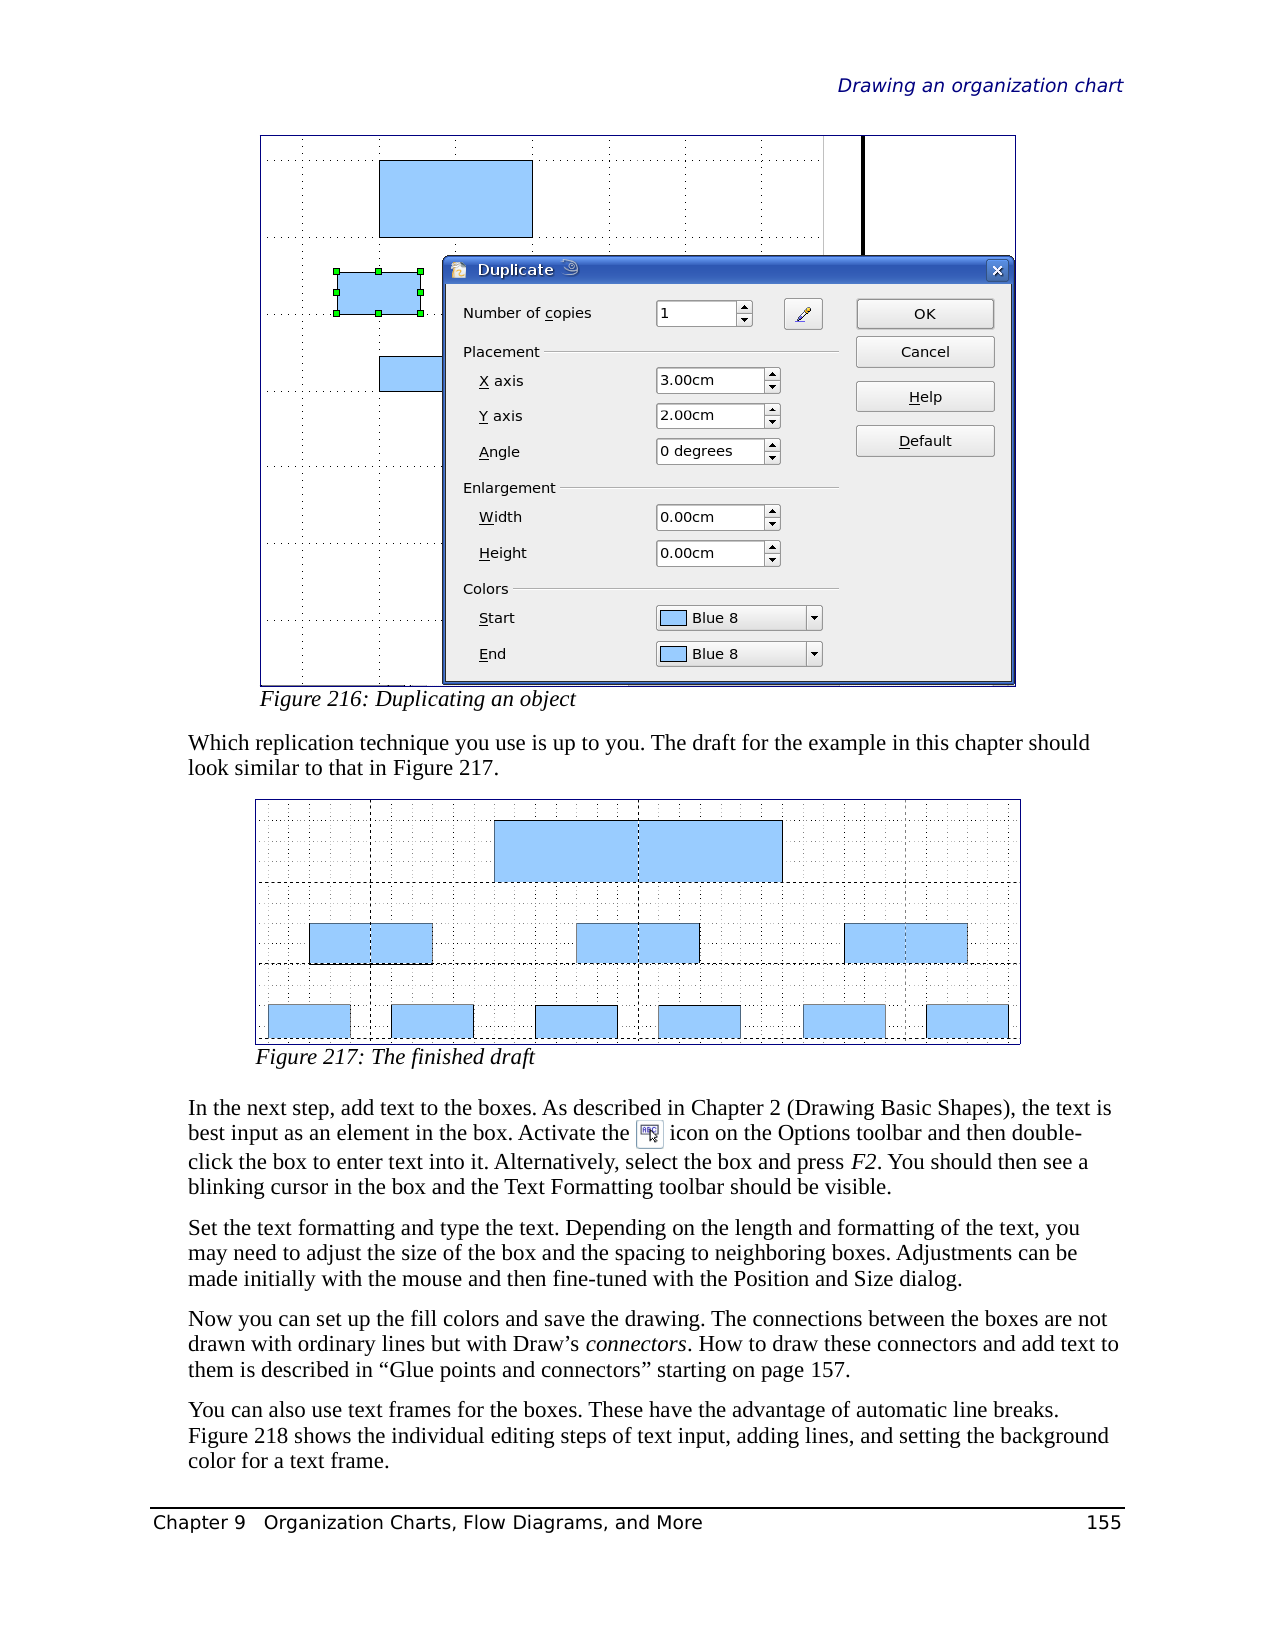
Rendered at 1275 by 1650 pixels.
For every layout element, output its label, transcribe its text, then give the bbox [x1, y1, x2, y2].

picture [636, 1120, 664, 1149]
text Which replication technique you use is up to you. The draft for the example in this chapter should look similar to that in Figure 217. [188, 729, 1125, 781]
text You can also use text frames for the boxes. These have the advantage of automatic line breaks. Figure 218 shows the individual editing steps of text input, adding lines, and setting the background color for a text frame. [188, 1397, 1125, 1474]
text In the next step, add text to the boxes. As described in Chapter 2 (Drawing Basic Shapes), the text is best input as an element in the box. Activate the icon on the Options toolbar and then double-click the box to enter text into it. Alternatively, select the box and press F2. You should then see a blinking cursor in the box and the Text Formatting toolbar should be visible. [188, 1094, 1125, 1200]
text Now you can set up the fill colors and save the drawing. The connections between the boxes are not drawn with ordinary lines but with Draw’s connectors. How to draw these connectors and add text to them is described in “Glue points and connectors” starting on page 153. [188, 1306, 1125, 1382]
picture [261, 136, 1015, 686]
picture [256, 800, 1020, 1044]
text Set the text formatting and type the text. Depending on the length and formatting of the text, you may need to adjust the size of the box and the spacing to neighboring boxes. Adjustments can be made initially with the mouse and then fine-tuned with the Position and Size dialog. [188, 1214, 1125, 1291]
text Figure 216: Duplicating an object [259, 686, 1016, 711]
text Figure 217: The finished draft [255, 1045, 1020, 1069]
